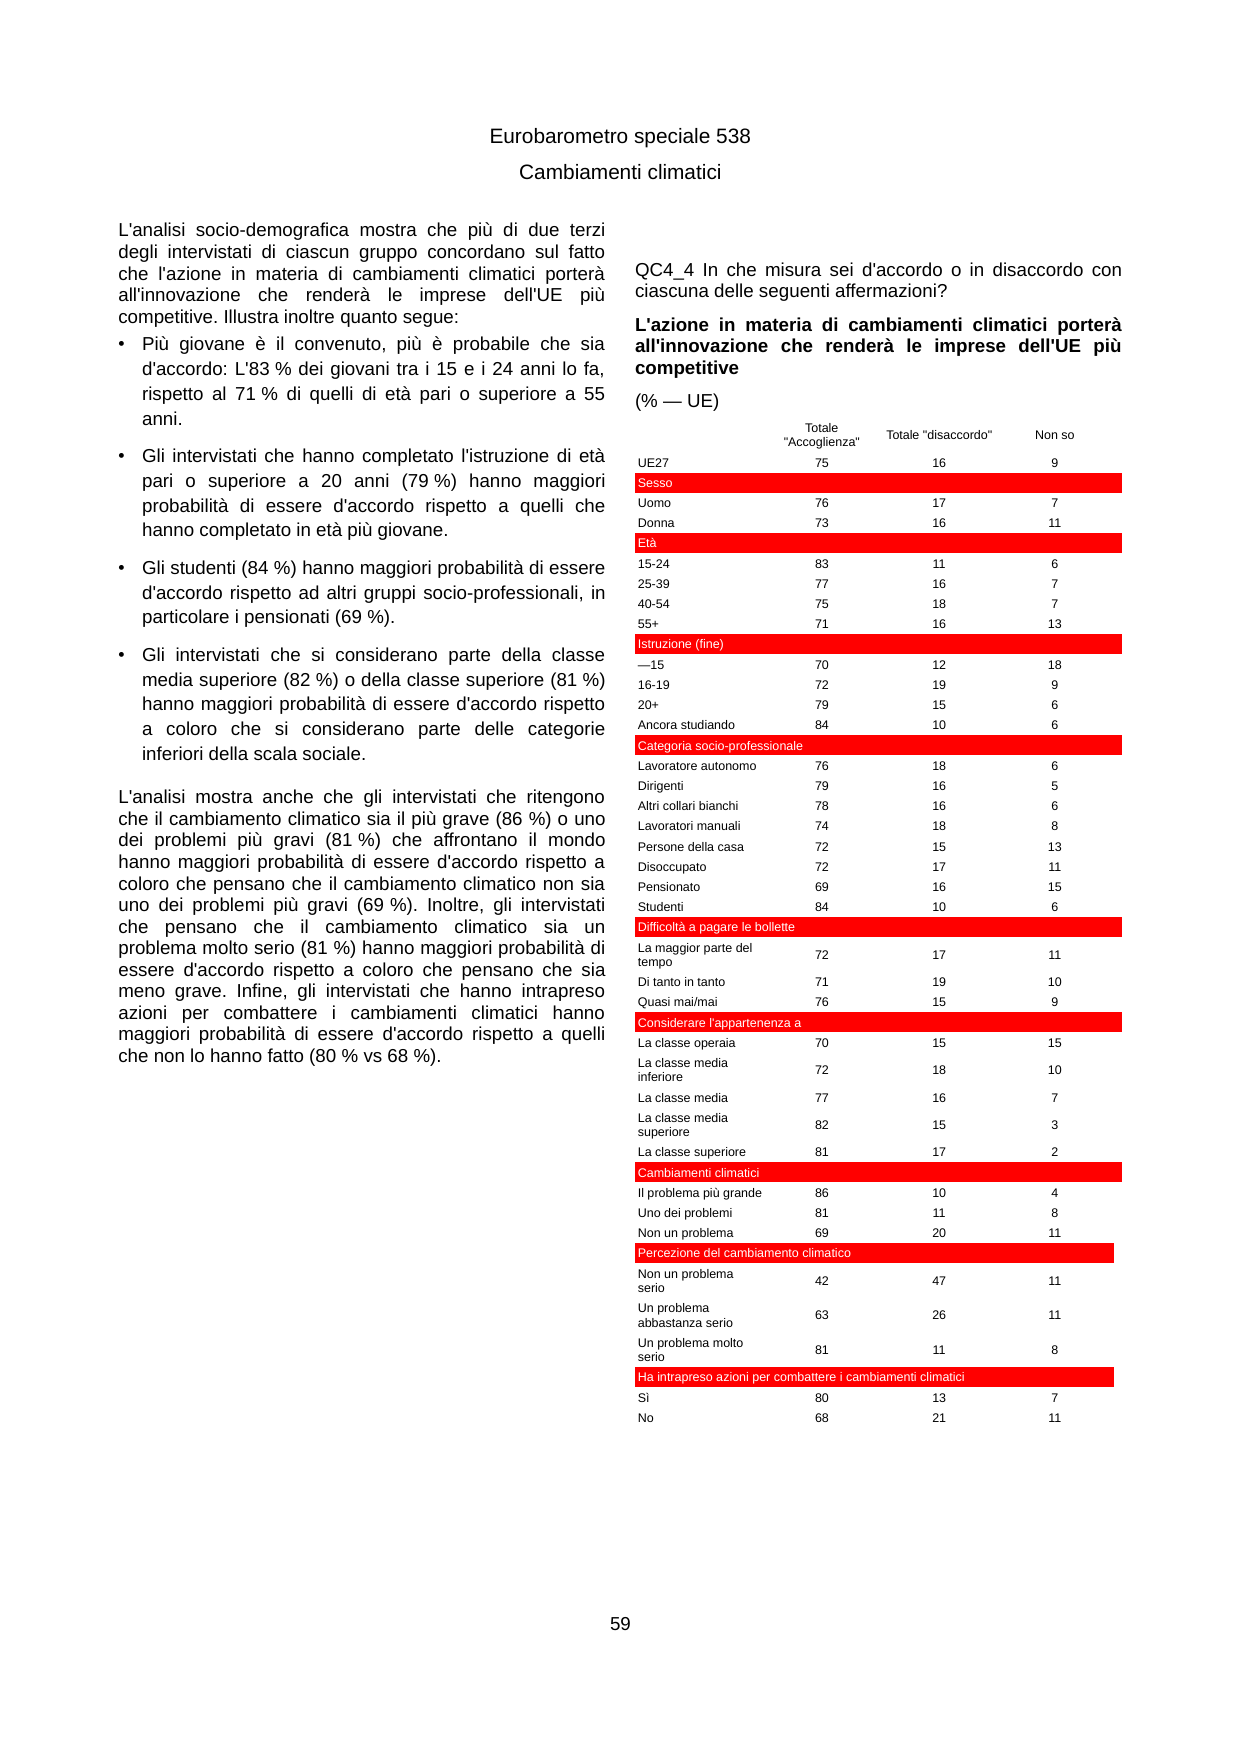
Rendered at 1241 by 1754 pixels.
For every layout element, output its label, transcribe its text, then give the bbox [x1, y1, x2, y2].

table_cell Altri collari bianchi [635, 796, 765, 816]
table_cell 9 [1000, 675, 1109, 695]
table_cell 75 [765, 594, 878, 614]
table_cell [1110, 1408, 1122, 1428]
table_cell 11 [1000, 856, 1109, 877]
table_cell Uomo [635, 493, 765, 513]
list Gli intervistati che si considerano parte della classe media superiore (82 %) o della classe superiore (81 %) hanno maggiori probabilità di essere d'accordo rispetto a coloro che si considerano parte delle categorie inferiori della scala sociale. [118, 643, 605, 764]
table_cell 11 [1000, 1223, 1109, 1243]
table_cell Difficoltà a pagare le bollette [635, 917, 1122, 937]
table_cell 17 [878, 856, 1000, 877]
table_cell [1110, 614, 1122, 634]
table_cell 71 [765, 972, 878, 992]
table_cell 4 [1000, 1183, 1109, 1203]
text QC4_4 In che misura sei d'accordo o in disaccordo con ciascuna delle seguenti affermazioni? [635, 259, 1122, 302]
table_cell 79 [765, 776, 878, 796]
table_cell 11 [878, 553, 1000, 573]
table_cell [1110, 836, 1122, 856]
table_cell 16 [878, 614, 1000, 634]
table_cell 63 [765, 1298, 878, 1332]
table_cell 25-39 [635, 574, 765, 594]
table_cell 17 [878, 937, 1000, 972]
table_cell 10 [878, 897, 1000, 917]
table_cell 11 [1000, 937, 1109, 972]
table_cell 8 [1000, 1203, 1109, 1223]
table_cell 11 [1000, 1298, 1109, 1332]
table_cell Pensionato [635, 877, 765, 897]
table_cell 74 [765, 816, 878, 836]
table_cell Ha intrapreso azioni per combattere i cambiamenti climatici [635, 1367, 1114, 1387]
table_cell La classe media [635, 1087, 765, 1107]
table_cell Persone della casa [635, 836, 765, 856]
table_cell La classe media inferiore [635, 1053, 765, 1087]
table_cell 6 [1000, 695, 1109, 715]
table_cell 76 [765, 992, 878, 1012]
table_cell 6 [1000, 897, 1109, 917]
table_cell 71 [765, 614, 878, 634]
table_cell Disoccupato [635, 856, 765, 877]
table_cell 10 [878, 715, 1000, 735]
table_cell [1114, 1367, 1122, 1387]
text L'azione in materia di cambiamenti climatici porterà all'innovazione che renderà le imprese dell'UE più competitive [635, 314, 1122, 378]
table_cell [1110, 1263, 1122, 1298]
table_cell [1110, 452, 1122, 472]
table_cell 86 [765, 1183, 878, 1203]
table_cell 15 [878, 1108, 1000, 1142]
table_cell 81 [765, 1333, 878, 1367]
table_cell 7 [1000, 574, 1109, 594]
table_cell 77 [765, 574, 878, 594]
table_cell 21 [878, 1408, 1000, 1428]
table_cell 69 [765, 877, 878, 897]
table_cell 6 [1000, 755, 1109, 776]
table_cell [1110, 513, 1122, 533]
table_cell Un problema abbastanza serio [635, 1298, 765, 1332]
table_cell 70 [765, 1033, 878, 1053]
table_cell 6 [1000, 715, 1109, 735]
table_cell [1110, 695, 1122, 715]
table_cell 75 [765, 452, 878, 472]
table_cell La maggior parte del tempo [635, 937, 765, 972]
table_cell 11 [878, 1333, 1000, 1367]
table_cell 18 [878, 755, 1000, 776]
table_cell 8 [1000, 1333, 1109, 1367]
table_cell 72 [765, 937, 878, 972]
table_cell Un problema molto serio [635, 1333, 765, 1367]
table_header Non so [1000, 418, 1109, 452]
table_cell La classe operaia [635, 1033, 765, 1053]
table_cell 11 [1000, 1408, 1109, 1428]
table_header [1110, 418, 1122, 452]
table_cell 11 [1000, 1263, 1109, 1298]
table_cell 15-24 [635, 553, 765, 573]
table_cell [1110, 594, 1122, 614]
table_cell [1110, 1203, 1122, 1223]
table_cell 19 [878, 675, 1000, 695]
table_cell Dirigenti [635, 776, 765, 796]
table_cell Non un problema [635, 1223, 765, 1243]
table_cell 9 [1000, 452, 1109, 472]
table_cell [1110, 796, 1122, 816]
table_cell [1110, 816, 1122, 836]
table_cell 16 [878, 1087, 1000, 1107]
table_cell 18 [878, 1053, 1000, 1087]
table_cell 20 [878, 1223, 1000, 1243]
table_cell Lavoratore autonomo [635, 755, 765, 776]
table_cell 20+ [635, 695, 765, 715]
table_cell 16 [878, 776, 1000, 796]
table_cell UE27 [635, 452, 765, 472]
table_cell 80 [765, 1387, 878, 1407]
table_cell [1110, 654, 1122, 674]
table_cell 8 [1000, 816, 1109, 836]
table_cell 76 [765, 493, 878, 513]
table_cell 42 [765, 1263, 878, 1298]
table_cell 47 [878, 1263, 1000, 1298]
table_cell 12 [878, 654, 1000, 674]
table_cell [1114, 1243, 1122, 1263]
table_cell [1110, 776, 1122, 796]
text (% — UE) [635, 390, 1122, 412]
table_cell 77 [765, 1087, 878, 1107]
table_cell [1110, 937, 1122, 972]
table_header Totale "Accoglienza" [765, 418, 878, 452]
table_cell [1110, 675, 1122, 695]
table_cell 81 [765, 1203, 878, 1223]
table_cell 11 [1000, 513, 1109, 533]
table_cell [1110, 1223, 1122, 1243]
table_cell Istruzione (fine) [635, 634, 1122, 654]
table_cell 72 [765, 1053, 878, 1087]
table_cell Non un problema serio [635, 1263, 765, 1298]
table_cell 79 [765, 695, 878, 715]
table_cell 72 [765, 675, 878, 695]
table_cell Percezione del cambiamento climatico [635, 1243, 1114, 1263]
text L'analisi socio-demografica mostra che più di due terzi degli intervistati di ciascun gruppo concordano sul fatto che l'azione in materia di cambiamenti climatici porterà all'innovazione che renderà le imprese dell'UE più competitive. Illustra inoltre quanto segue: [118, 219, 605, 327]
table_cell [1110, 972, 1122, 992]
table_cell 83 [765, 553, 878, 573]
table_cell 69 [765, 1223, 878, 1243]
table_cell 72 [765, 856, 878, 877]
table_cell 15 [878, 695, 1000, 715]
table_cell [1110, 1387, 1122, 1407]
table_cell 15 [878, 992, 1000, 1012]
table_cell [1110, 755, 1122, 776]
table_cell 16 [878, 574, 1000, 594]
table_cell 7 [1000, 493, 1109, 513]
table_cell Lavoratori manuali [635, 816, 765, 836]
table_cell 6 [1000, 553, 1109, 573]
table_cell [1110, 897, 1122, 917]
table_cell 16 [878, 452, 1000, 472]
table_cell [1110, 553, 1122, 573]
table_cell [1110, 574, 1122, 594]
table_cell 10 [878, 1183, 1000, 1203]
table_cell 15 [1000, 877, 1109, 897]
list Più giovane è il convenuto, più è probabile che sia d'accordo: L'83 % dei giovani tra i 15 e i 24 anni lo fa, rispetto al 71 % di quelli di età pari o superiore a 55 anni. [118, 333, 605, 429]
table_cell 15 [1000, 1033, 1109, 1053]
table_cell Sì [635, 1387, 765, 1407]
table_cell Considerare l'appartenenza a [635, 1012, 1122, 1032]
table_cell 17 [878, 1142, 1000, 1162]
table_header [635, 418, 765, 452]
table_cell 13 [1000, 836, 1109, 856]
table_cell 73 [765, 513, 878, 533]
table_cell 16 [878, 877, 1000, 897]
table_cell 11 [878, 1203, 1000, 1223]
table_cell Cambiamenti climatici [635, 1162, 1122, 1182]
table_cell Categoria socio-professionale [635, 735, 1122, 755]
table_cell 82 [765, 1108, 878, 1142]
list Gli intervistati che hanno completato l'istruzione di età pari o superiore a 20 anni (79 %) hanno maggiori probabilità di essere d'accordo rispetto a quelli che hanno completato in età più giovane. [118, 445, 605, 541]
table_cell 10 [1000, 972, 1109, 992]
table_cell Ancora studiando [635, 715, 765, 735]
table_cell 17 [878, 493, 1000, 513]
table_cell Di tanto in tanto [635, 972, 765, 992]
table_cell 15 [878, 1033, 1000, 1053]
table_cell 18 [1000, 654, 1109, 674]
table_cell 26 [878, 1298, 1000, 1332]
table_cell [1110, 493, 1122, 513]
table_cell 9 [1000, 992, 1109, 1012]
table_cell 6 [1000, 796, 1109, 816]
table_header Totale "disaccordo" [878, 418, 1000, 452]
table_cell 40-54 [635, 594, 765, 614]
table_cell 5 [1000, 776, 1109, 796]
table_cell [1110, 1033, 1122, 1053]
table_cell [1110, 1298, 1122, 1332]
table_cell 81 [765, 1142, 878, 1162]
table_cell 7 [1000, 1387, 1109, 1407]
table_cell 15 [878, 836, 1000, 856]
table_cell [1110, 1142, 1122, 1162]
table_cell 68 [765, 1408, 878, 1428]
table_cell Studenti [635, 897, 765, 917]
table_cell 2 [1000, 1142, 1109, 1162]
table_cell 76 [765, 755, 878, 776]
table_cell [1110, 1087, 1122, 1107]
table_cell La classe media superiore [635, 1108, 765, 1142]
table_cell 84 [765, 897, 878, 917]
table_cell —15 [635, 654, 765, 674]
table_cell [1110, 877, 1122, 897]
table_cell 13 [1000, 614, 1109, 634]
table_cell Quasi mai/mai [635, 992, 765, 1012]
table_cell 72 [765, 836, 878, 856]
text L'analisi mostra anche che gli intervistati che ritengono che il cambiamento climatico sia il più grave (86 %) o uno dei problemi più gravi (81 %) che affrontano il mondo hanno maggiori probabilità di essere d'accordo rispetto a coloro che pensano che il cambiamento climatico non sia uno dei problemi più gravi (69 %). Inoltre, gli intervistati che pensano che il cambiamento climatico sia un problema molto serio (81 %) hanno maggiori probabilità di essere d'accordo rispetto a coloro che pensano che sia meno grave. Infine, gli intervistati che hanno intrapreso azioni per combattere i cambiamenti climatici hanno maggiori probabilità di essere d'accordo rispetto a quelli che non lo hanno fatto (80 % vs 68 %). [118, 786, 605, 1066]
table_cell [1110, 1053, 1122, 1087]
table_cell [1110, 1333, 1122, 1367]
table_cell 55+ [635, 614, 765, 634]
table_cell [1110, 992, 1122, 1012]
table_cell Età [635, 533, 1122, 553]
table_cell [1110, 1108, 1122, 1142]
table_cell [1110, 1183, 1122, 1203]
table_cell 84 [765, 715, 878, 735]
table_cell 18 [878, 594, 1000, 614]
table_cell [1110, 856, 1122, 877]
table_cell 10 [1000, 1053, 1109, 1087]
table_cell 7 [1000, 1087, 1109, 1107]
table_cell Sesso [635, 473, 1122, 493]
table_cell Uno dei problemi [635, 1203, 765, 1223]
table_cell 16 [878, 796, 1000, 816]
table_cell 70 [765, 654, 878, 674]
table_cell [1110, 715, 1122, 735]
table_cell 16 [878, 513, 1000, 533]
table_cell La classe superiore [635, 1142, 765, 1162]
table_cell 19 [878, 972, 1000, 992]
list Gli studenti (84 %) hanno maggiori probabilità di essere d'accordo rispetto ad altri gruppi socio-professionali, in particolare i pensionati (69 %). [118, 557, 605, 628]
table_cell 3 [1000, 1108, 1109, 1142]
table_cell Il problema più grande [635, 1183, 765, 1203]
table_cell No [635, 1408, 765, 1428]
table_cell 78 [765, 796, 878, 816]
table_cell Donna [635, 513, 765, 533]
table_cell 7 [1000, 594, 1109, 614]
table_cell 16-19 [635, 675, 765, 695]
table_cell 18 [878, 816, 1000, 836]
table_cell 13 [878, 1387, 1000, 1407]
